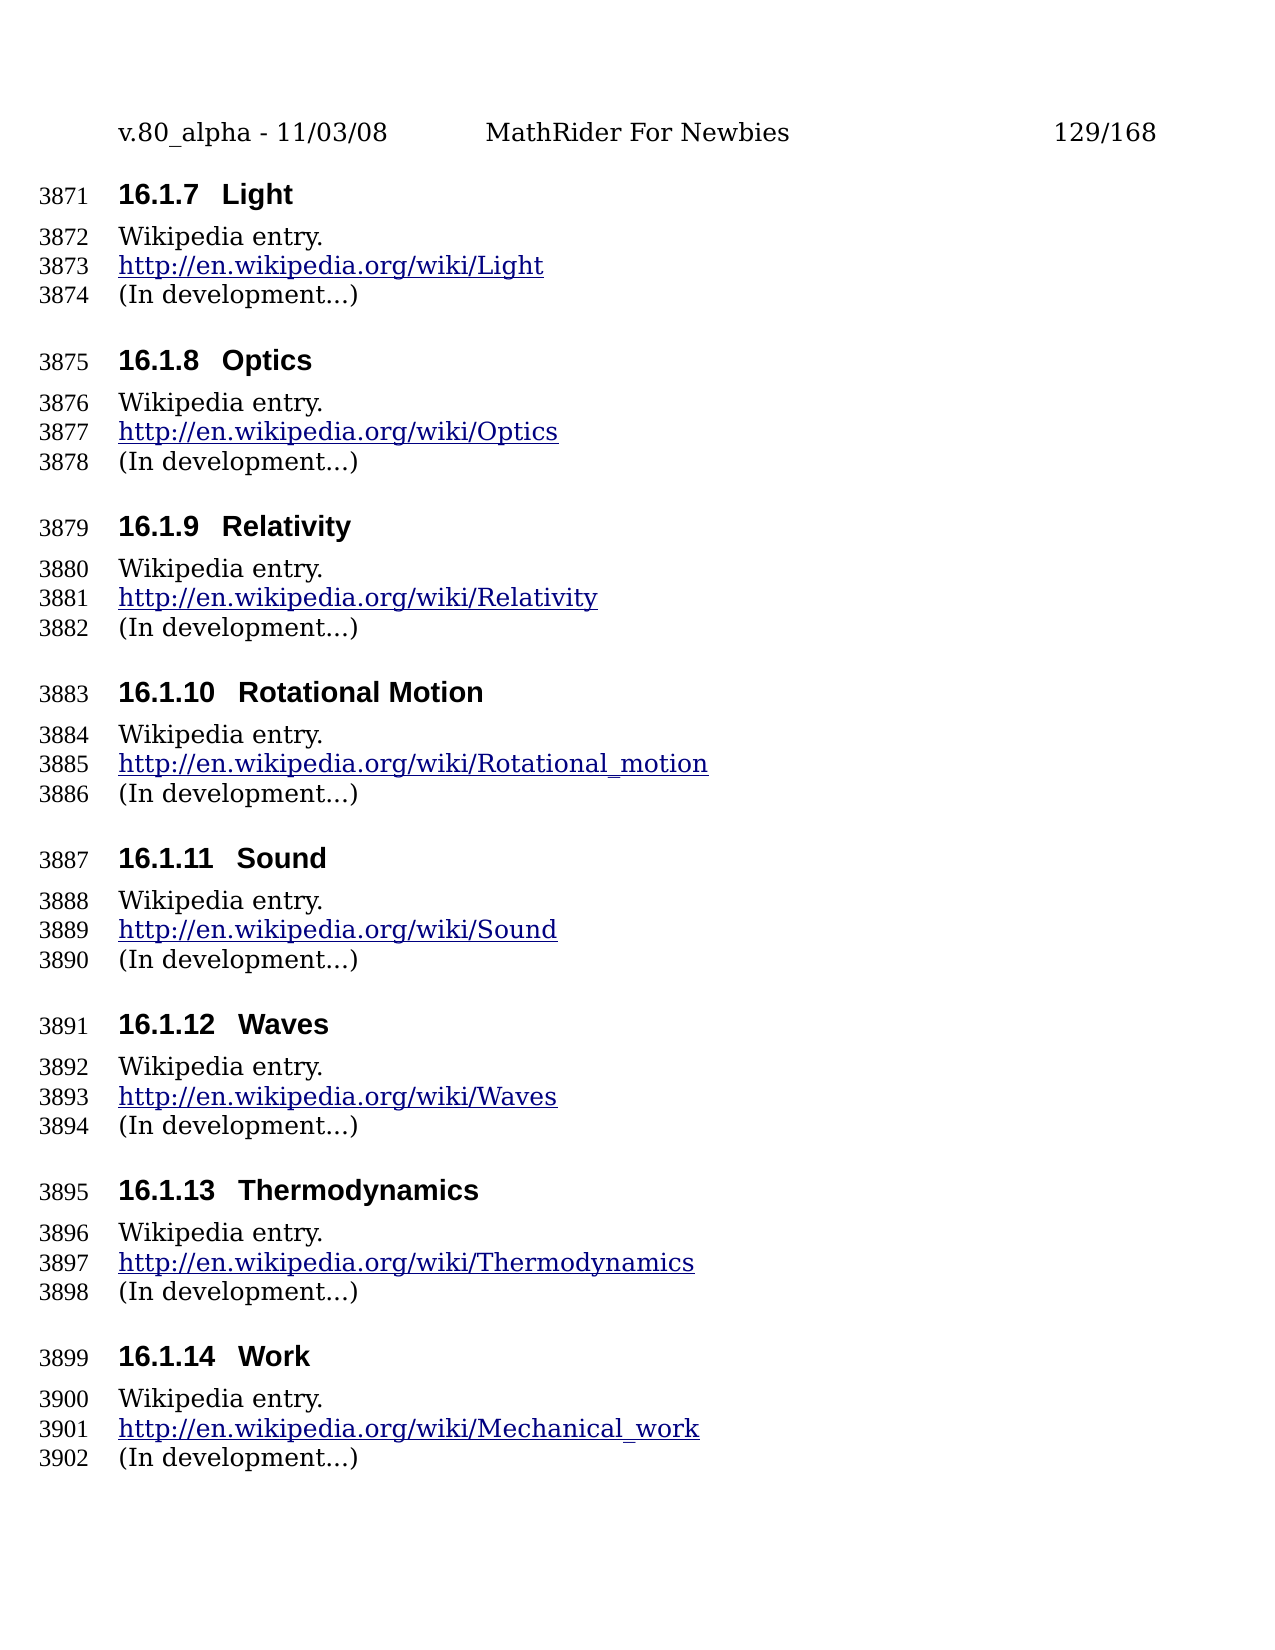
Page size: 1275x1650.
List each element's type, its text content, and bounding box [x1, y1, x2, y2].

subtitle Work [118, 1339, 1157, 1373]
text http://en.wikipedia.org/wiki/Rotational_motion [118, 749, 1157, 779]
text Wikipedia entry. [118, 1052, 1157, 1082]
text (In development...) [118, 1277, 1157, 1306]
text Wikipedia entry. [118, 222, 1157, 251]
text http://en.wikipedia.org/wiki/Optics [118, 417, 1157, 447]
text http://en.wikipedia.org/wiki/Relativity [118, 583, 1157, 613]
subtitle Sound [118, 841, 1157, 874]
text Wikipedia entry. [118, 388, 1157, 417]
subtitle Waves [118, 1007, 1157, 1041]
text http://en.wikipedia.org/wiki/Waves [118, 1082, 1157, 1111]
text (In development...) [118, 613, 1157, 642]
text (In development...) [118, 447, 1157, 476]
text (In development...) [118, 945, 1157, 974]
text http://en.wikipedia.org/wiki/Sound [118, 916, 1157, 945]
subtitle Rotational Motion [118, 675, 1157, 708]
subtitle Relativity [118, 509, 1157, 542]
text (In development...) [118, 281, 1157, 310]
text http://en.wikipedia.org/wiki/Mechanical_work [118, 1414, 1157, 1443]
text Wikipedia entry. [118, 886, 1157, 916]
text http://en.wikipedia.org/wiki/Light [118, 251, 1157, 281]
text Wikipedia entry. [118, 720, 1157, 749]
subtitle Optics [118, 343, 1157, 376]
text (In development...) [118, 1111, 1157, 1140]
text (In development...) [118, 1443, 1157, 1472]
text Wikipedia entry. [118, 554, 1157, 583]
subtitle Thermodynamics [118, 1173, 1157, 1207]
text (In development...) [118, 779, 1157, 808]
text Wikipedia entry. [118, 1384, 1157, 1414]
text Wikipedia entry. [118, 1218, 1157, 1248]
text http://en.wikipedia.org/wiki/Thermodynamics [118, 1248, 1157, 1277]
subtitle Light [118, 177, 1157, 210]
